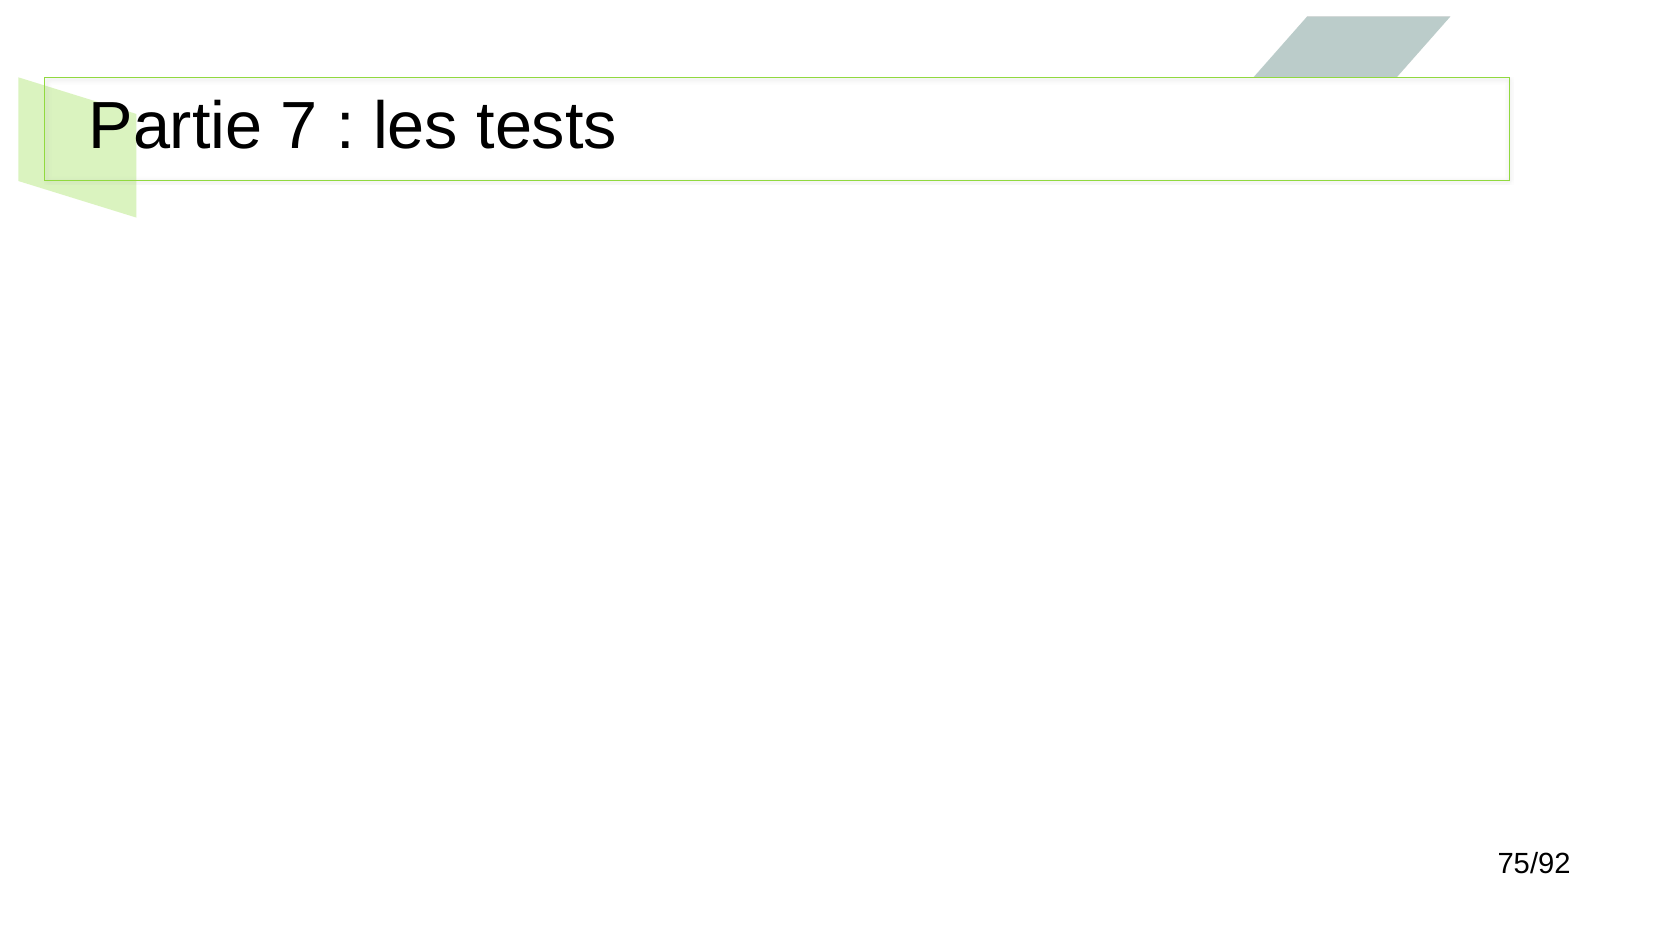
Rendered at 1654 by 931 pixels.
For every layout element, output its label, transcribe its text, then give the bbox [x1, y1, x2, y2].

title Partie 7 : les tests [88, 73, 1506, 178]
